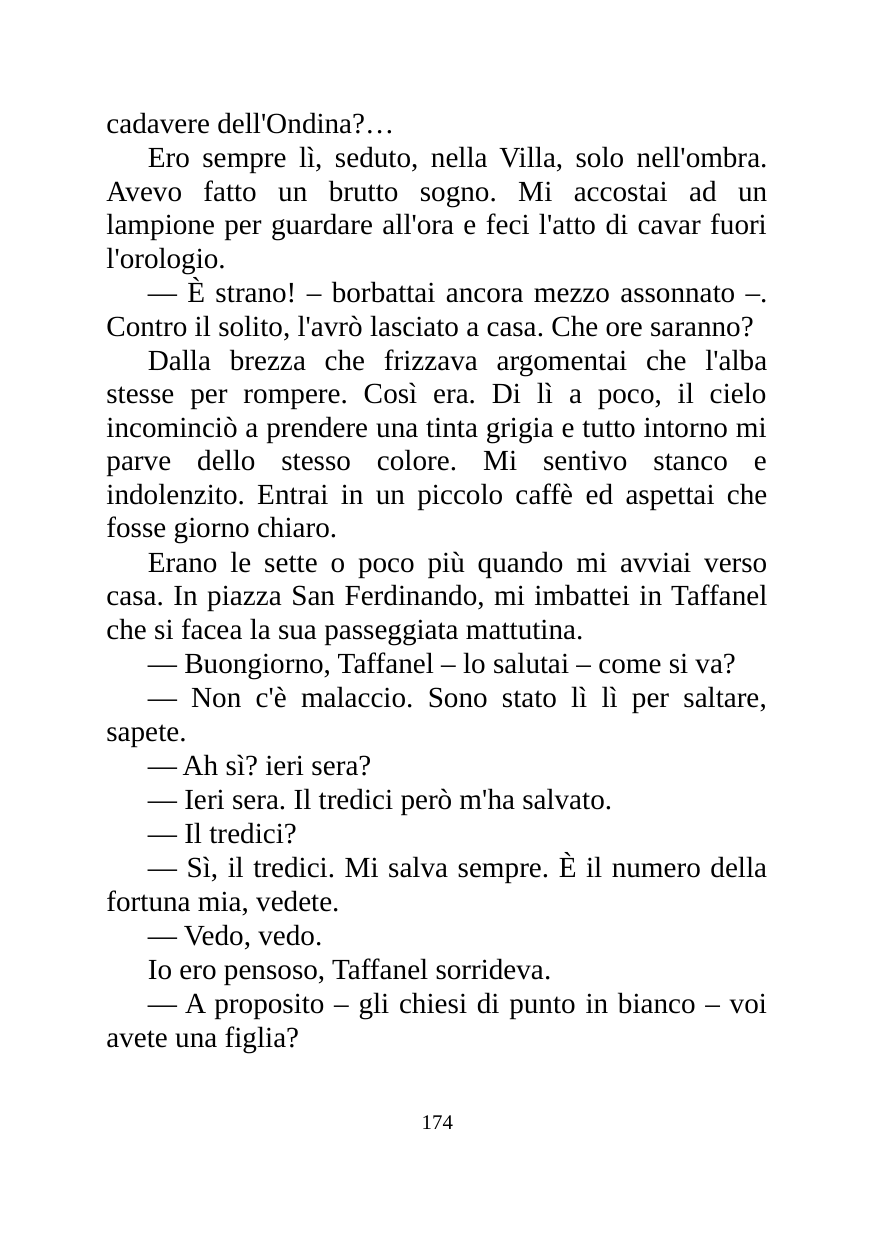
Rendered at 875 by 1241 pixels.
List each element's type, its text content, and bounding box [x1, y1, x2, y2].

text — Vedo, vedo. [106, 918, 768, 952]
text — A proposito – gli chiesi di punto in bianco – voi avete una figlia? [106, 986, 768, 1053]
text Io ero pensoso, Taffanel sorrideva. [106, 952, 768, 986]
text — Ah sì? ieri sera? [106, 748, 768, 781]
text — Il tredici? [106, 816, 768, 850]
text — Ieri sera. Il tredici però m'ha salvato. [106, 782, 768, 816]
text — Buongiorno, Taffanel – lo salutai – come si va? [106, 646, 768, 679]
text Dalla brezza che frizzava argomentai che l'alba stesse per rompere. Così era. Di lì a poco, il cielo incominciò a prendere una tinta grigia e tutto intorno mi parve dello stesso colore. Mi sentivo stanco e indolenzito. Entrai in un piccolo caffè ed aspettai che fosse giorno chiaro. [106, 343, 768, 544]
text cadavere dell'Ondina?… [106, 106, 768, 140]
text Ero sempre lì, seduto, nella Villa, solo nell'ombra. Avevo fatto un brutto sogno. Mi accostai ad un lampione per guardare all'ora e feci l'atto di cavar fuori l'orologio. [106, 140, 768, 274]
text — È strano! – borbattai ancora mezzo assonnato –. Contro il solito, l'avrò lasciato a casa. Che ore saranno? [106, 275, 768, 342]
text — Non c'è malaccio. Sono stato lì lì per saltare, sapete. [106, 680, 768, 747]
text Erano le sette o poco più quando mi avviai verso casa. In piazza San Ferdinando, mi imbattei in Taffanel che si facea la sua passeggiata mattutina. [106, 545, 768, 645]
text — Sì, il tredici. Mi salva sempre. È il numero della fortuna mia, vedete. [106, 850, 768, 917]
